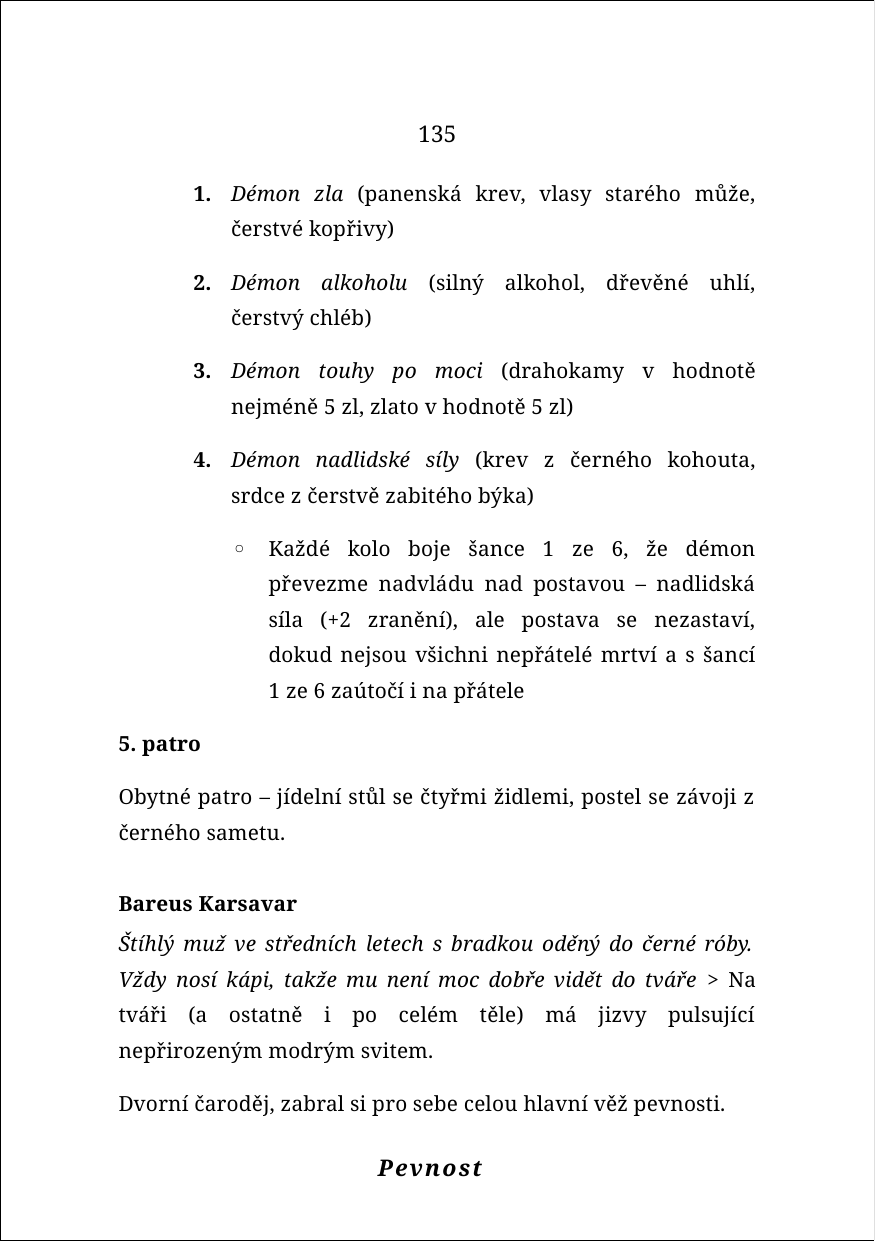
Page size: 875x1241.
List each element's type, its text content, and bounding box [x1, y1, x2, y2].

text Dvorní čaroděj, zabral si pro sebe celou hlavní věž pevnosti. [118, 1089, 756, 1117]
subtitle Bareus Karsavar [118, 889, 756, 917]
list Démon alkoholu (silný alkohol, dřevěné uhlí, čerstvý chléb) [193, 268, 756, 332]
list Démon zla (panenská krev, vlasy starého může, čerstvé kopřivy) [193, 179, 756, 243]
text 5. patro [118, 729, 756, 758]
list Démon nadlidské síly (krev z černého kohouta, srdce z čerstvě zabitého býka) [193, 445, 756, 509]
text Obytné patro – jídelní stůl se čtyřmi židlemi, postel se závoji z černého sametu. [118, 782, 756, 846]
list Démon touhy po moci (drahokamy v hodnotě nejméně 5 zl, zlato v hodnotě 5 zl) [193, 356, 756, 420]
text Štíhlý muž ve středních letech s bradkou oděný do černé róby. Vždy nosí kápi, takže mu není moc dobře vidět do tváře > Na tváři (a ostatně i po celém těle) má jizvy pulsující nepřirozeným modrým svitem. [118, 929, 756, 1064]
list Každé kolo boje šance 1 ze 6, že démon převezme nadvládu nad postavou – nadlidská síla (+2 zranění), ale postava se nezastaví, dokud nejsou všichni nepřátelé mrtví a s šancí 1 ze 6 zaútočí i na přátele [231, 534, 756, 704]
